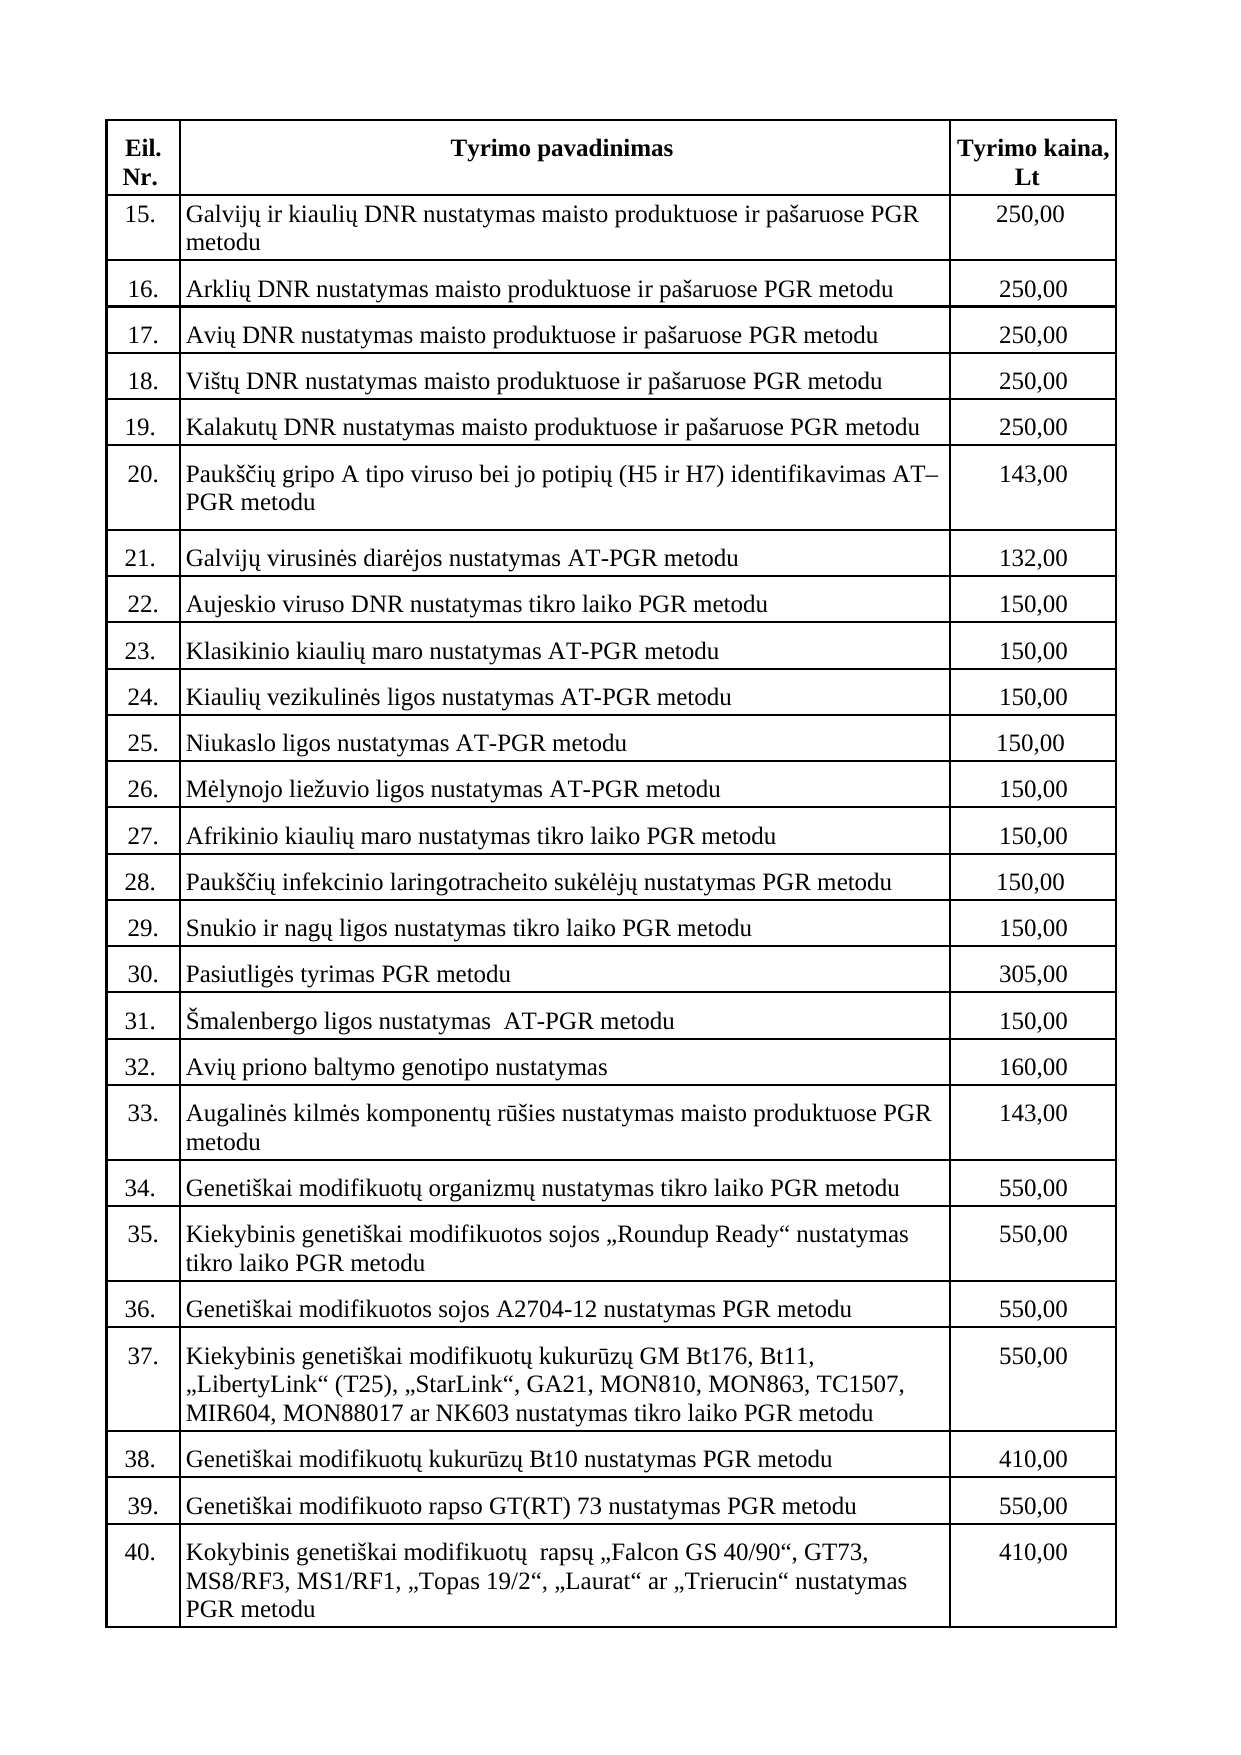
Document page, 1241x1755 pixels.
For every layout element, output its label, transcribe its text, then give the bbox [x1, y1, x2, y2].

table_cell 150,00 [951, 762, 1115, 806]
table_cell Niukaslo ligos nustatymas AT-PGR metodu [181, 716, 949, 760]
table_cell Šmalenbergo ligos nustatymas AT-PGR metodu [181, 993, 949, 1037]
table_cell 40. [108, 1525, 179, 1626]
table_cell 250,00 [951, 261, 1115, 305]
table_cell Pasiutligės tyrimas PGR metodu [181, 947, 949, 991]
table_header Tyrimo kaina, Lt [951, 121, 1115, 194]
table_cell 250,00 [951, 400, 1115, 444]
table_cell 25. [108, 716, 179, 760]
table_cell 250,00 [951, 196, 1115, 259]
table_cell 23. [108, 623, 179, 667]
table_cell 150,00 [951, 716, 1115, 760]
table_cell 550,00 [951, 1282, 1115, 1326]
table_cell Arklių DNR nustatymas maisto produktuose ir pašaruose PGR metodu [181, 261, 949, 305]
table_header Tyrimo pavadinimas [181, 121, 949, 194]
table_cell Mėlynojo liežuvio ligos nustatymas AT-PGR metodu [181, 762, 949, 806]
table_cell 17. [108, 308, 179, 352]
table_cell 30. [108, 947, 179, 991]
table_cell 36. [108, 1282, 179, 1326]
table_cell 143,00 [951, 1086, 1115, 1159]
table_cell Klasikinio kiaulių maro nustatymas AT-PGR metodu [181, 623, 949, 667]
table_cell Kiekybinis genetiškai modifikuotų kukurūzų GM Bt176, Bt11, „LibertyLink“ (T25), „StarLink“, GA21, MON810, MON863, TC1507, MIR604, MON88017 ar NK603 nustatymas tikro laiko PGR metodu [181, 1328, 949, 1430]
table_cell Aujeskio viruso DNR nustatymas tikro laiko PGR metodu [181, 577, 949, 621]
table_cell Vištų DNR nustatymas maisto produktuose ir pašaruose PGR metodu [181, 354, 949, 398]
table_cell 150,00 [951, 855, 1115, 899]
table_cell 26. [108, 762, 179, 806]
table_cell Genetiškai modifikuotos sojos A2704-12 nustatymas PGR metodu [181, 1282, 949, 1326]
table_cell 37. [108, 1328, 179, 1430]
table_cell 27. [108, 808, 179, 852]
table_cell 39. [108, 1478, 179, 1522]
table_cell Genetiškai modifikuotų kukurūzų Bt10 nustatymas PGR metodu [181, 1432, 949, 1476]
table_cell 34. [108, 1161, 179, 1205]
table_cell 32. [108, 1040, 179, 1084]
table_cell 550,00 [951, 1328, 1115, 1430]
table_cell 22. [108, 577, 179, 621]
table_cell 250,00 [951, 354, 1115, 398]
table_cell 150,00 [951, 993, 1115, 1037]
table_cell Paukščių infekcinio laringotracheito sukėlėjų nustatymas PGR metodu [181, 855, 949, 899]
table_cell Genetiškai modifikuoto rapso GT(RT) 73 nustatymas PGR metodu [181, 1478, 949, 1522]
table_cell 143,00 [951, 446, 1115, 529]
table_cell 410,00 [951, 1432, 1115, 1476]
table_cell 31. [108, 993, 179, 1037]
table_cell 19. [108, 400, 179, 444]
table_cell Kiekybinis genetiškai modifikuotos sojos „Roundup Ready“ nustatymas tikro laiko PGR metodu [181, 1207, 949, 1280]
table_cell 20. [108, 446, 179, 529]
table_cell Paukščių gripo A tipo viruso bei jo potipių (H5 ir H7) identifikavimas AT–PGR metodu [181, 446, 949, 529]
table_cell Galvijų virusinės diarėjos nustatymas AT-PGR metodu [181, 531, 949, 575]
table_cell 28. [108, 855, 179, 899]
table_cell Genetiškai modifikuotų organizmų nustatymas tikro laiko PGR metodu [181, 1161, 949, 1205]
table_cell Kiaulių vezikulinės ligos nustatymas AT-PGR metodu [181, 670, 949, 714]
table_cell Augalinės kilmės komponentų rūšies nustatymas maisto produktuose PGR metodu [181, 1086, 949, 1159]
table_cell 150,00 [951, 623, 1115, 667]
table_cell Snukio ir nagų ligos nustatymas tikro laiko PGR metodu [181, 901, 949, 945]
table_cell 150,00 [951, 670, 1115, 714]
table_cell 16. [108, 261, 179, 305]
table_cell Kokybinis genetiškai modifikuotų rapsų „Falcon GS 40/90“, GT73, MS8/RF3, MS1/RF1, „Topas 19/2“, „Laurat“ ar „Trierucin“ nustatymas PGR metodu [181, 1525, 949, 1626]
table_cell Galvijų ir kiaulių DNR nustatymas maisto produktuose ir pašaruose PGR metodu [181, 196, 949, 259]
table_cell 150,00 [951, 901, 1115, 945]
table_cell 15. [108, 196, 179, 259]
table_cell 132,00 [951, 531, 1115, 575]
table_cell Avių DNR nustatymas maisto produktuose ir pašaruose PGR metodu [181, 308, 949, 352]
table_cell 150,00 [951, 577, 1115, 621]
table_cell 305,00 [951, 947, 1115, 991]
table_cell 33. [108, 1086, 179, 1159]
table_cell 550,00 [951, 1207, 1115, 1280]
table_cell 24. [108, 670, 179, 714]
table_cell 160,00 [951, 1040, 1115, 1084]
table_cell 18. [108, 354, 179, 398]
table_header Eil. Nr. [108, 121, 179, 194]
table_cell 21. [108, 531, 179, 575]
table_cell 550,00 [951, 1161, 1115, 1205]
table_cell 250,00 [951, 308, 1115, 352]
table_cell 410,00 [951, 1525, 1115, 1626]
table_cell Avių priono baltymo genotipo nustatymas [181, 1040, 949, 1084]
table_cell 38. [108, 1432, 179, 1476]
table_cell Afrikinio kiaulių maro nustatymas tikro laiko PGR metodu [181, 808, 949, 852]
table_cell Kalakutų DNR nustatymas maisto produktuose ir pašaruose PGR metodu [181, 400, 949, 444]
table_cell 550,00 [951, 1478, 1115, 1522]
table_cell 35. [108, 1207, 179, 1280]
table_cell 29. [108, 901, 179, 945]
table_cell 150,00 [951, 808, 1115, 852]
